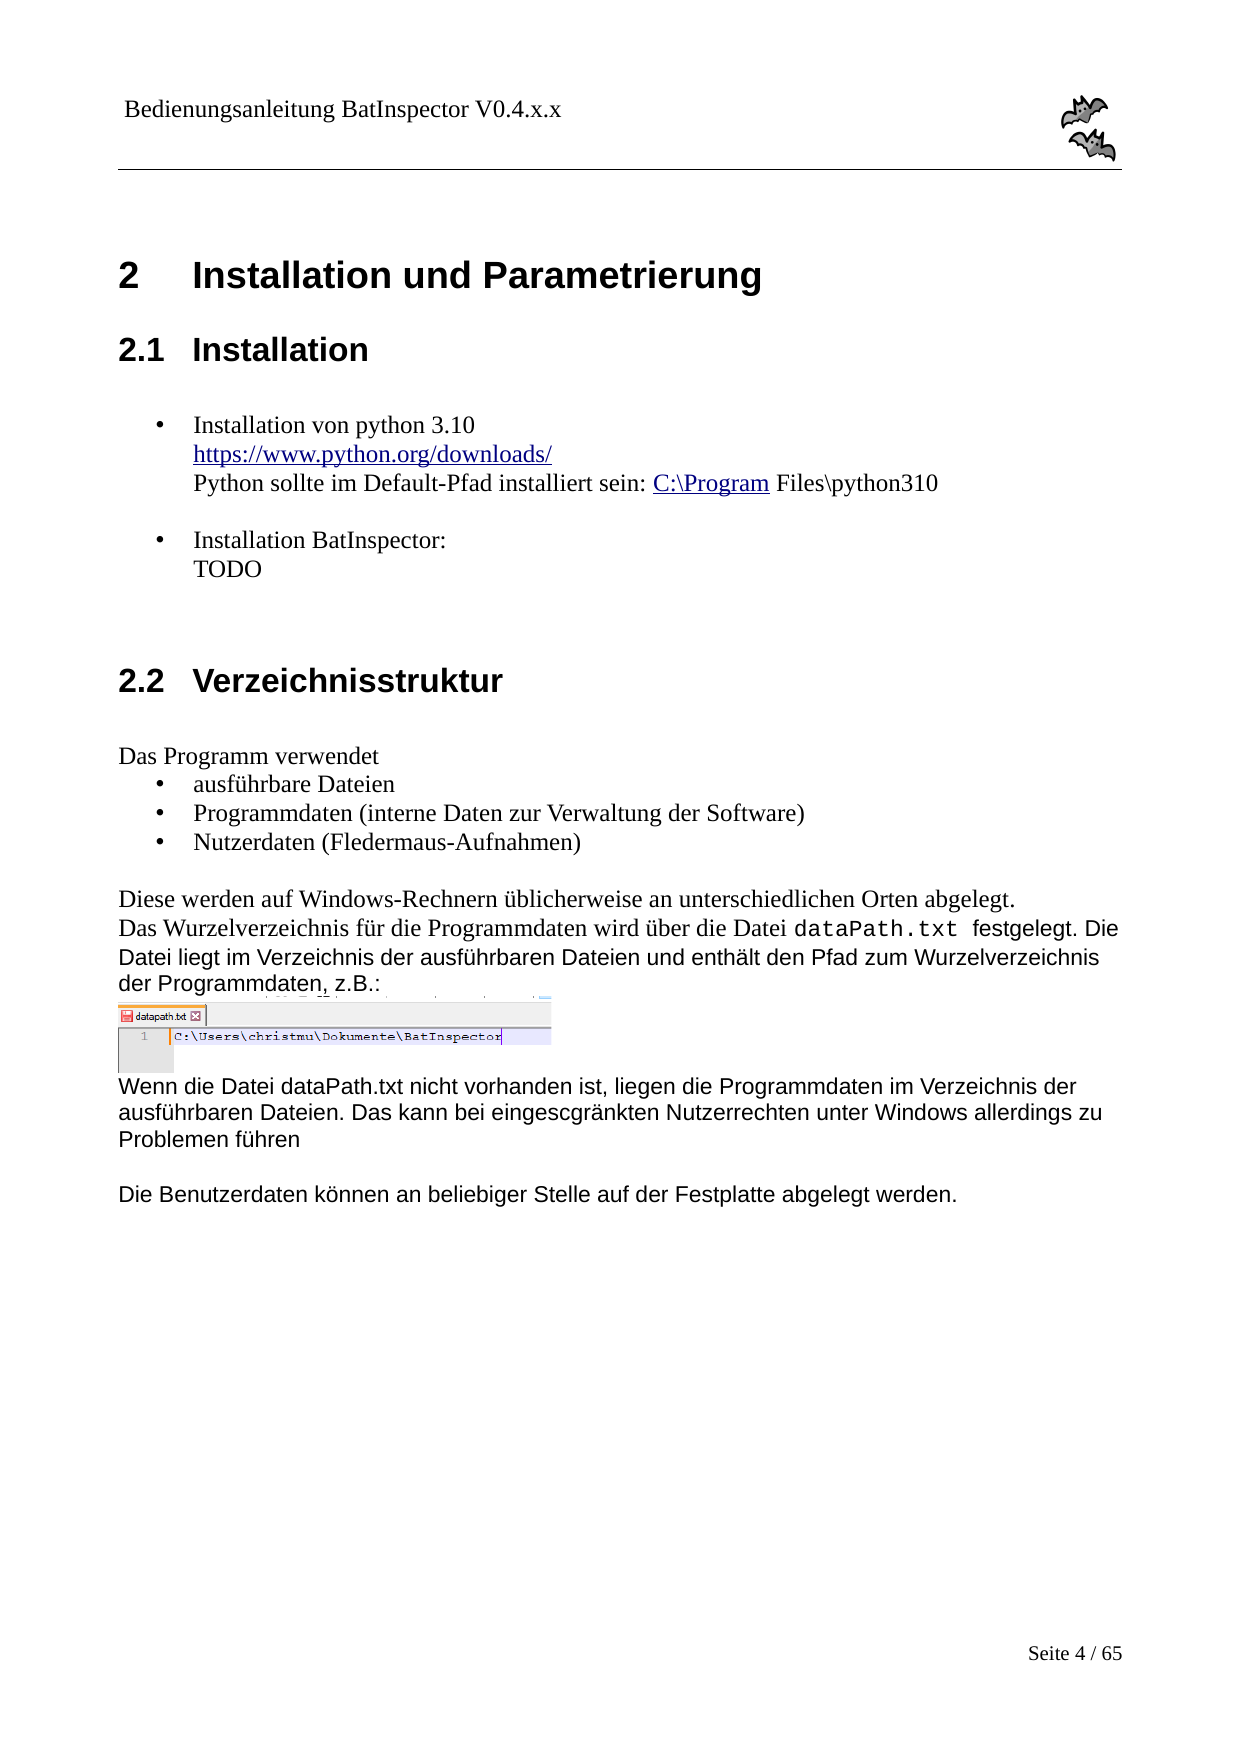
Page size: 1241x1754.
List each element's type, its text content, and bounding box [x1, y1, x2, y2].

subtitle Verzeichnisstruktur [118, 661, 1122, 699]
picture [1057, 95, 1120, 162]
text Diese werden auf Windows-Rechnern üblicherweise an unterschiedlichen Orten abgelegt. [118, 884, 1122, 913]
text Wenn die Datei dataPath.txt nicht vorhanden ist, liegen die Programmdaten im Verzeichnis der ausführbaren Dateien. Das kann bei eingescgränkten Nutzerrechten unter Windows allerdings zu Problemen führen [118, 1073, 1122, 1152]
picture [118, 996, 552, 1073]
subtitle Installation [118, 330, 1122, 369]
text Das Wurzelverzeichnis für die Programmdaten wird über die Datei dataPath.txt festgelegt. Die Datei liegt im Verzeichnis der ausführbaren Dateien und enthält den Pfad zum Wurzelverzeichnis der Programmdaten, z.B.: [118, 913, 1122, 996]
list Installation von python 3.10 https://www.python.org/downloads/ Python sollte im Default-Pfad installiert sein: C:\Program Files\python310 [156, 410, 1122, 496]
list Programmdaten (interne Daten zur Verwaltung der Software) [156, 798, 1122, 827]
list Installation BatInspector: TODO [156, 525, 1122, 583]
list Nutzerdaten (Fledermaus-Aufnahmen) [156, 827, 1122, 884]
subtitle Installation und Parametrierung [118, 253, 1122, 297]
list ausführbare Dateien [156, 769, 1122, 798]
text Die Benutzerdaten können an beliebiger Stelle auf der Festplatte abgelegt werden. [118, 1181, 1122, 1207]
text Das Programm verwendet [118, 741, 1122, 769]
